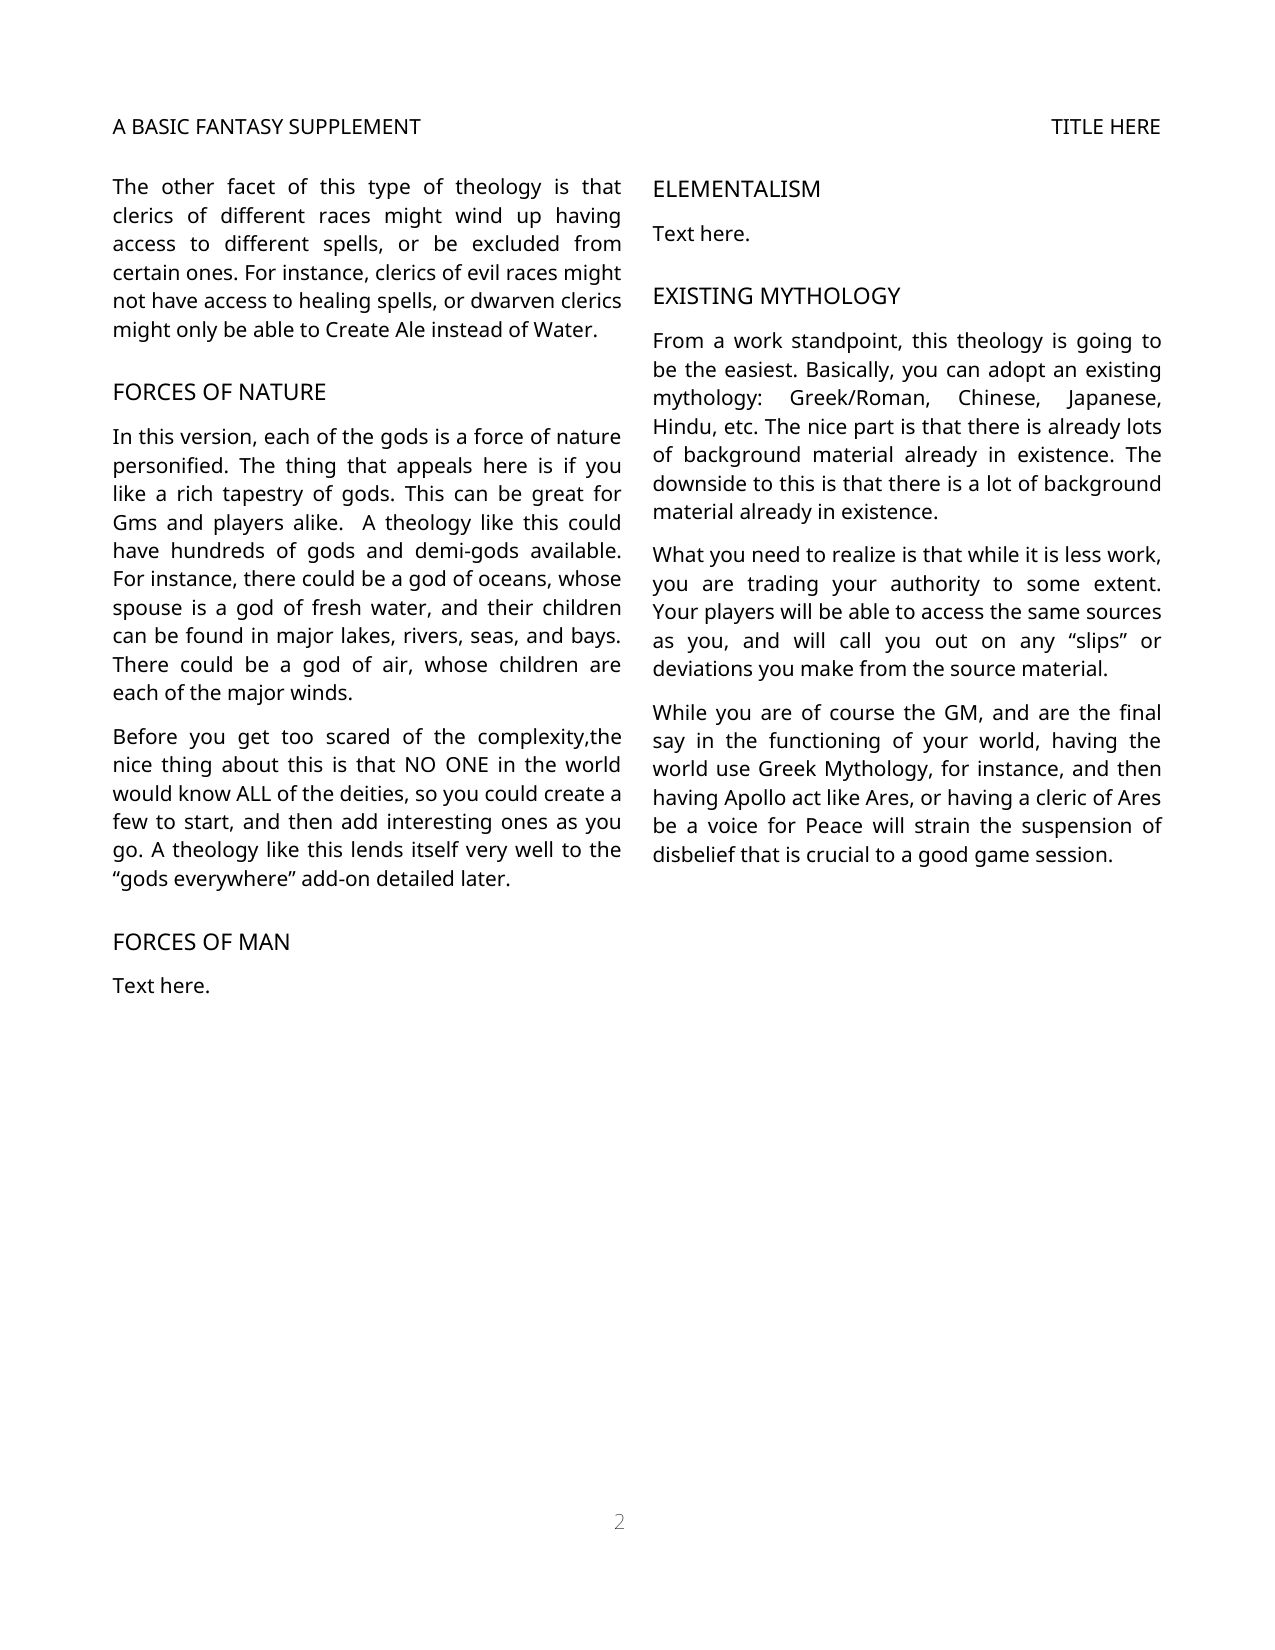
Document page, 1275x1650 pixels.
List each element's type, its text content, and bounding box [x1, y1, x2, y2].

subtitle ELEMENTALISM [652, 172, 1162, 204]
text The other facet of this type of theology is that clerics of different races might wind up having access to different spells, or be excluded from certain ones. For instance, clerics of evil races might not have access to healing spells, or dwarven clerics might only be able to Create Ale instead of Water. [112, 172, 622, 343]
text From a work standpoint, this theology is going to be the easiest. Basically, you can adopt an existing mythology: Greek/Roman, Chinese, Japanese, Hindu, etc. The nice part is that there is already lots of background material already in existence. The downside to this is that there is a lot of background material already in existence. [652, 326, 1162, 526]
text Before you get too scared of the complexity,the nice thing about this is that NO ONE in the world would know ALL of the deities, so you could create a few to start, and then add interesting ones as you go. A theology like this lends itself very well to the “gods everywhere” add-on detailed later. [112, 722, 622, 892]
subtitle FORCES OF NATURE [112, 376, 622, 407]
text What you need to realize is that while it is less work, you are trading your authority to some extent. Your players will be able to access the same sources as you, and will call you out on any “slips” or deviations you make from the source material. [652, 541, 1162, 683]
text Text here. [652, 219, 1162, 247]
subtitle FORCES OF MAN [112, 925, 622, 957]
text In this version, each of the gods is a force of nature personified. The thing that appeals here is if you like a rich tapestry of gods. This can be great for Gms and players alike. A theology like this could have hundreds of gods and demi-gods available. For instance, there could be a god of oceans, whose spouse is a god of fresh water, and their children can be found in major lakes, rivers, seas, and bays. There could be a god of air, whose children are each of the major winds. [112, 422, 622, 707]
text Text here. [112, 972, 622, 1000]
subtitle EXISTING MYTHOLOGY [652, 280, 1162, 311]
text While you are of course the GM, and are the final say in the functioning of your world, having the world use Greek Mythology, for instance, and then having Apollo act like Ares, or having a cleric of Ares be a voice for Peace will strain the suspension of disbelief that is crucial to a good game session. [652, 698, 1162, 868]
